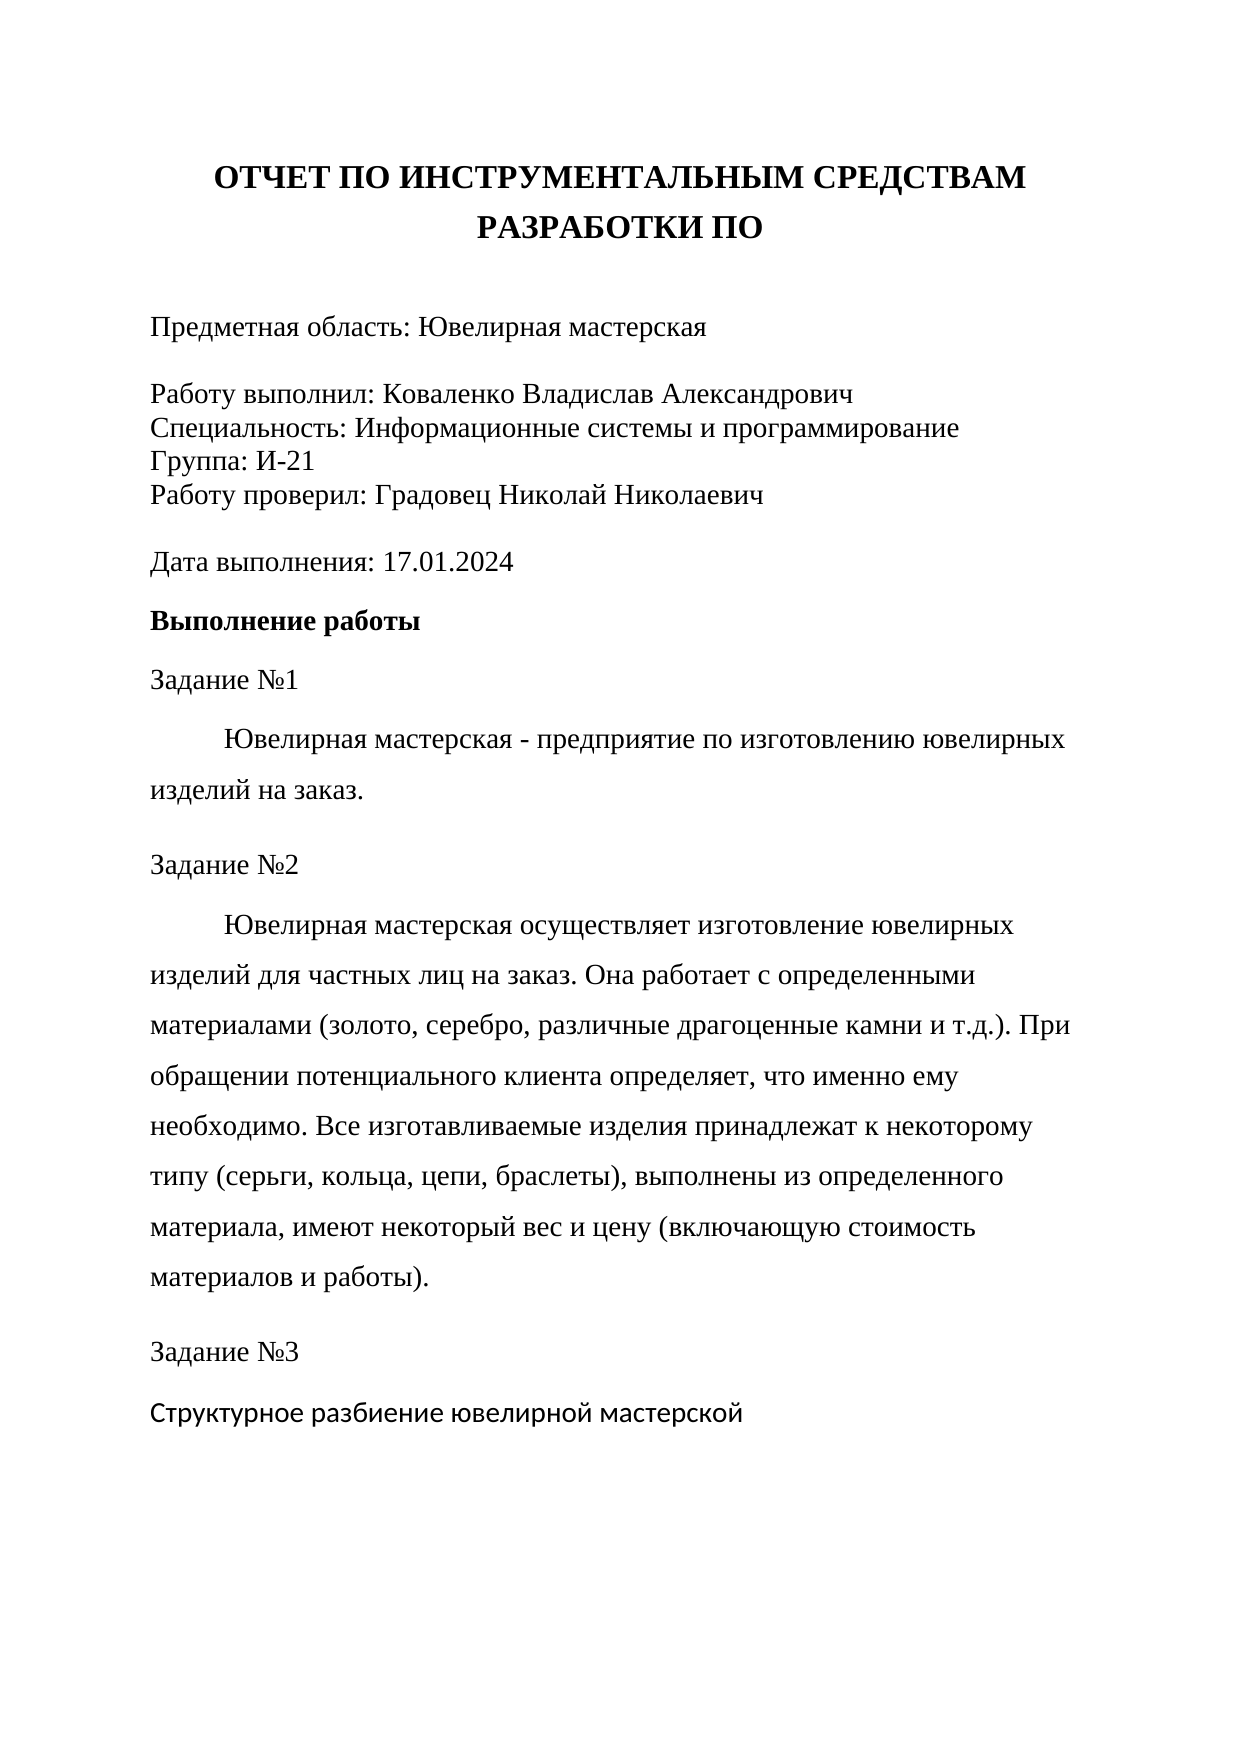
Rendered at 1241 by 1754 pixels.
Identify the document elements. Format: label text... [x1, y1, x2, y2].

text Выполнение работы [150, 603, 1090, 636]
text Дата выполнения: 17.01.2024 [150, 544, 1090, 578]
text Ювелирная мастерская - предприятие по изготовлению ювелирных изделий на заказ. [150, 722, 1090, 806]
text Задание №3 [150, 1334, 1090, 1368]
text Предметная область: Ювелирная мастерская [150, 309, 1090, 343]
text Работу проверил: Градовец Николай Николаевич [150, 477, 1090, 511]
text Задание №2 [150, 847, 1090, 881]
text Специальность: Информационные системы и программирование [150, 410, 1090, 443]
text Ювелирная мастерская осуществляет изготовление ювелирных изделий для частных лиц на заказ. Она работает с определенными материалами (золото, серебро, различные драгоценные камни и т.д.). При обращении потенциального клиента определяет, что именно ему необходимо. Все изготавливаемые изделия принадлежат к некоторому типу (серьги, кольца, цепи, браслеты), выполнены из определенного материала, имеют некоторый вес и цену (включающую стоимость материалов и работы). [150, 907, 1090, 1292]
text ОТЧЕТ ПО ИНСТРУМЕНТАЛЬНЫМ СРЕДСТВАМ РАЗРАБОТКИ ПО [150, 157, 1090, 245]
text Работу выполнил: Коваленко Владислав Александрович [150, 376, 1090, 410]
text Структурное разбиение ювелирной мастерской [150, 1394, 1090, 1429]
text Задание №1 [150, 662, 1090, 696]
text Группа: И-21 [150, 443, 1090, 477]
